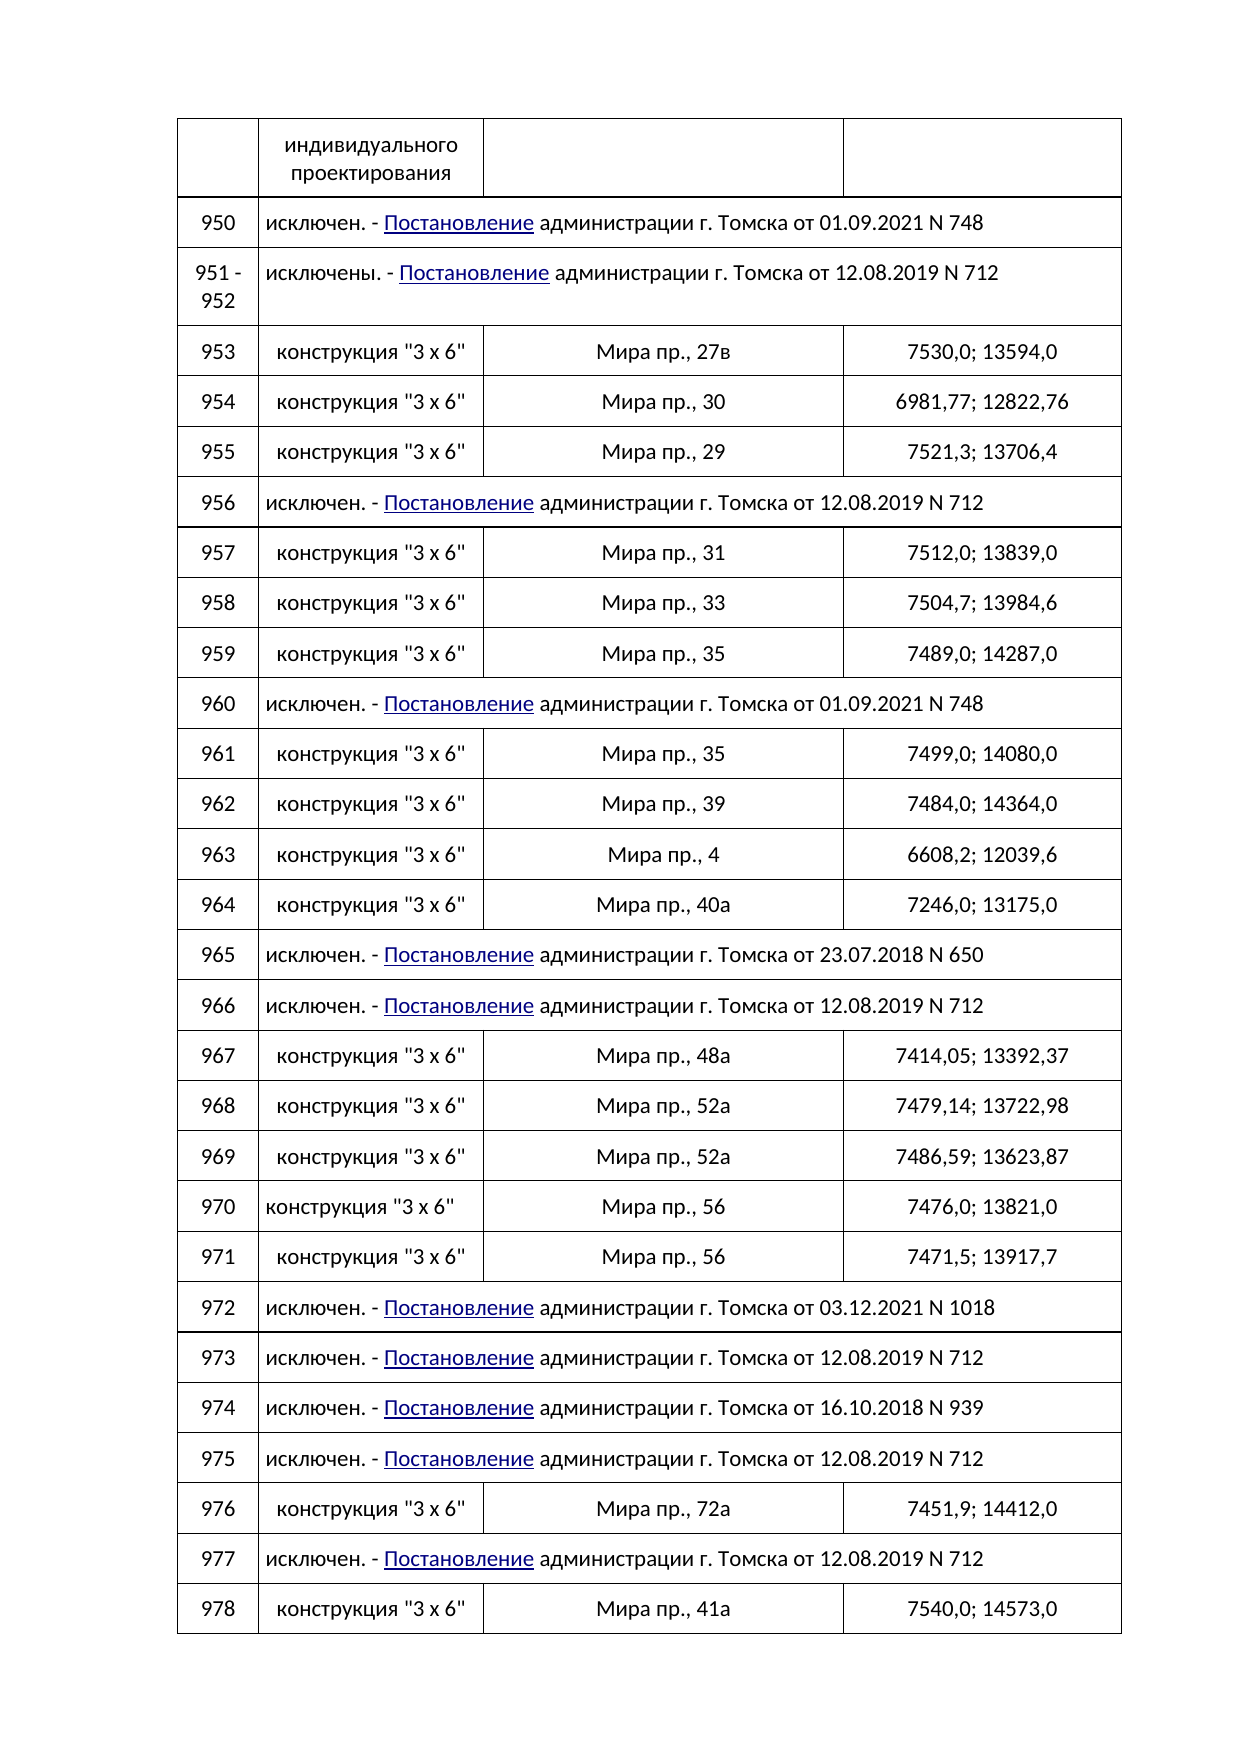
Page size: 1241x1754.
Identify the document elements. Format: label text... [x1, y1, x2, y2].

table_cell исключен. - Постановление администрации г. Томска от 12.08.2019 N 712 [259, 477, 1121, 526]
table_cell 7451,9; 14412,0 [844, 1483, 1121, 1533]
table_cell 7484,0; 14364,0 [844, 779, 1121, 828]
table_cell 7530,0; 13594,0 [844, 326, 1121, 375]
table_cell 957 [178, 528, 258, 577]
table_cell Мира пр., 41а [484, 1584, 843, 1633]
table_cell 7246,0; 13175,0 [844, 880, 1121, 929]
table_cell [178, 119, 258, 196]
table_cell конструкция "3 x 6" [259, 829, 483, 878]
table_cell 977 [178, 1534, 258, 1583]
table_cell Мира пр., 56 [484, 1181, 843, 1231]
table_cell Мира пр., 35 [484, 628, 843, 677]
table_cell Мира пр., 31 [484, 528, 843, 577]
table_cell исключен. - Постановление администрации г. Томска от 12.08.2019 N 712 [259, 980, 1121, 1029]
table_cell конструкция "3 x 6" [259, 326, 483, 375]
table_cell исключен. - Постановление администрации г. Томска от 01.09.2021 N 748 [259, 678, 1121, 728]
table_cell конструкция "3 x 6" [259, 729, 483, 778]
table_cell 965 [178, 930, 258, 979]
table_cell 966 [178, 980, 258, 1029]
table_cell Мира пр., 56 [484, 1232, 843, 1281]
table_cell 7504,7; 13984,6 [844, 578, 1121, 627]
table_cell 964 [178, 880, 258, 929]
table_cell 970 [178, 1181, 258, 1231]
table_cell исключен. - Постановление администрации г. Томска от 03.12.2021 N 1018 [259, 1282, 1121, 1331]
table_cell Мира пр., 30 [484, 376, 843, 426]
table_cell 969 [178, 1131, 258, 1180]
table_cell 960 [178, 678, 258, 728]
table_cell 967 [178, 1031, 258, 1080]
table_cell конструкция "3 x 6" [259, 628, 483, 677]
table_cell конструкция "3 x 6" [259, 1181, 483, 1231]
table_cell 963 [178, 829, 258, 878]
table_cell 950 [178, 198, 258, 247]
table_cell Мира пр., 39 [484, 779, 843, 828]
table_cell конструкция "3 x 6" [259, 578, 483, 627]
table_cell индивидуального проектирования [259, 119, 483, 196]
table_cell Мира пр., 52а [484, 1081, 843, 1130]
table_cell 956 [178, 477, 258, 526]
table_cell 7489,0; 14287,0 [844, 628, 1121, 677]
table_cell 968 [178, 1081, 258, 1130]
table_cell 951 - 952 [178, 248, 258, 325]
table_cell 961 [178, 729, 258, 778]
table_cell 954 [178, 376, 258, 426]
table_cell исключен. - Постановление администрации г. Томска от 12.08.2019 N 712 [259, 1333, 1121, 1382]
table_cell конструкция "3 x 6" [259, 1081, 483, 1130]
table_cell 7486,59; 13623,87 [844, 1131, 1121, 1180]
table_cell 7499,0; 14080,0 [844, 729, 1121, 778]
table_cell 6608,2; 12039,6 [844, 829, 1121, 878]
table_cell конструкция "3 x 6" [259, 528, 483, 577]
table_cell 973 [178, 1333, 258, 1382]
table_cell 7540,0; 14573,0 [844, 1584, 1121, 1633]
table_cell исключен. - Постановление администрации г. Томска от 12.08.2019 N 712 [259, 1433, 1121, 1482]
table_cell 976 [178, 1483, 258, 1533]
table_cell 978 [178, 1584, 258, 1633]
table_cell 6981,77; 12822,76 [844, 376, 1121, 426]
table_cell 7471,5; 13917,7 [844, 1232, 1121, 1281]
table_cell конструкция "3 x 6" [259, 376, 483, 426]
table_cell 962 [178, 779, 258, 828]
table_cell 955 [178, 427, 258, 476]
table_cell 7476,0; 13821,0 [844, 1181, 1121, 1231]
table_cell Мира пр., 72а [484, 1483, 843, 1533]
table_cell 975 [178, 1433, 258, 1482]
table_cell Мира пр., 52а [484, 1131, 843, 1180]
table_cell конструкция "3 x 6" [259, 1131, 483, 1180]
table_cell [844, 119, 1121, 196]
table_cell исключен. - Постановление администрации г. Томска от 01.09.2021 N 748 [259, 198, 1121, 247]
table_cell Мира пр., 27в [484, 326, 843, 375]
table_cell Мира пр., 35 [484, 729, 843, 778]
table_cell 972 [178, 1282, 258, 1331]
table_cell исключен. - Постановление администрации г. Томска от 16.10.2018 N 939 [259, 1383, 1121, 1432]
table_cell конструкция "3 x 6" [259, 779, 483, 828]
table_cell 7414,05; 13392,37 [844, 1031, 1121, 1080]
table_cell Мира пр., 40а [484, 880, 843, 929]
table_cell 7479,14; 13722,98 [844, 1081, 1121, 1130]
table_cell 7521,3; 13706,4 [844, 427, 1121, 476]
table_cell конструкция "3 x 6" [259, 880, 483, 929]
table_cell конструкция "3 x 6" [259, 427, 483, 476]
table_cell исключены. - Постановление администрации г. Томска от 12.08.2019 N 712 [259, 248, 1121, 325]
table_cell 959 [178, 628, 258, 677]
table_cell Мира пр., 29 [484, 427, 843, 476]
table_cell конструкция "3 x 6" [259, 1483, 483, 1533]
table_cell 974 [178, 1383, 258, 1432]
table_cell исключен. - Постановление администрации г. Томска от 23.07.2018 N 650 [259, 930, 1121, 979]
table_cell конструкция "3 x 6" [259, 1232, 483, 1281]
table_cell 953 [178, 326, 258, 375]
table_cell конструкция "3 x 6" [259, 1031, 483, 1080]
table_cell [484, 119, 843, 196]
table_cell 7512,0; 13839,0 [844, 528, 1121, 577]
table_cell Мира пр., 33 [484, 578, 843, 627]
table_cell 958 [178, 578, 258, 627]
table_cell конструкция "3 x 6" [259, 1584, 483, 1633]
table_cell Мира пр., 4 [484, 829, 843, 878]
table_cell 971 [178, 1232, 258, 1281]
table_cell Мира пр., 48а [484, 1031, 843, 1080]
table_cell исключен. - Постановление администрации г. Томска от 12.08.2019 N 712 [259, 1534, 1121, 1583]
